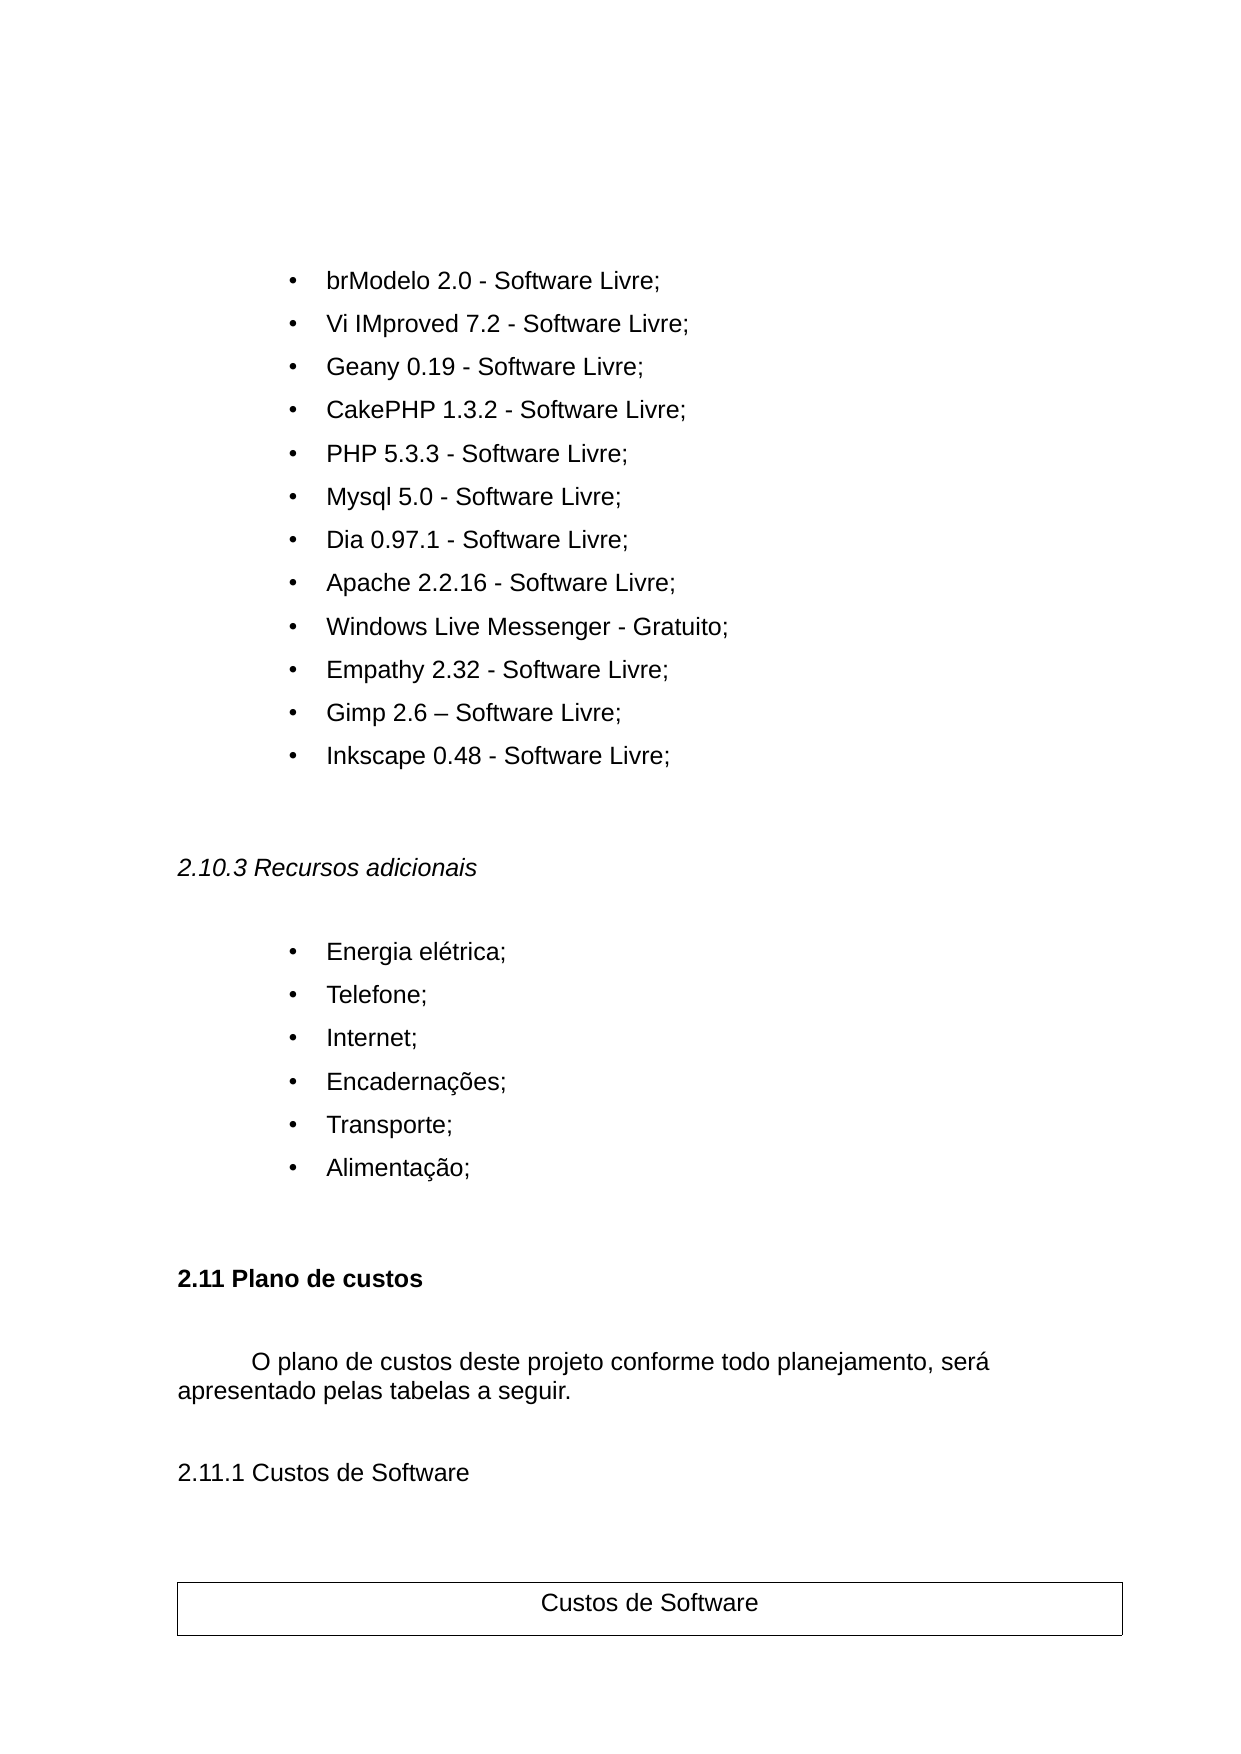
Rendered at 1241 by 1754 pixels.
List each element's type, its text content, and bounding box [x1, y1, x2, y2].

list Mysql 5.0 - Software Livre; [288, 482, 1122, 511]
subtitle 2.10.3 Recursos adicionais [177, 853, 1122, 881]
table_header Custos de Software [178, 1583, 1122, 1635]
list Alimentação; [288, 1153, 1122, 1182]
text O plano de custos deste projeto conforme todo planejamento, será apresentado pelas tabelas a seguir. [177, 1347, 1122, 1404]
subtitle 2.11 Plano de custos [177, 1264, 1122, 1293]
list Dia 0.97.1 - Software Livre; [288, 525, 1122, 554]
list Vi IMproved 7.2 - Software Livre; [288, 309, 1122, 338]
list Windows Live Messenger - Gratuito; [288, 612, 1122, 640]
list Telefone; [288, 980, 1122, 1009]
list Encadernações; [288, 1067, 1122, 1096]
text 2.11.1 Custos de Software [177, 1458, 1122, 1487]
list Energia elétrica; [288, 937, 1122, 966]
list Gimp 2.6 – Software Livre; [288, 698, 1122, 727]
list Inkscape 0.48 - Software Livre; [288, 741, 1122, 770]
list CakePHP 1.3.2 - Software Livre; [288, 395, 1122, 424]
list brModelo 2.0 - Software Livre; [288, 266, 1122, 294]
list Empathy 2.32 - Software Livre; [288, 655, 1122, 684]
list Apache 2.2.16 - Software Livre; [288, 568, 1122, 597]
list PHP 5.3.3 - Software Livre; [288, 439, 1122, 467]
list Transporte; [288, 1110, 1122, 1139]
list Geany 0.19 - Software Livre; [288, 352, 1122, 381]
list Internet; [288, 1023, 1122, 1052]
